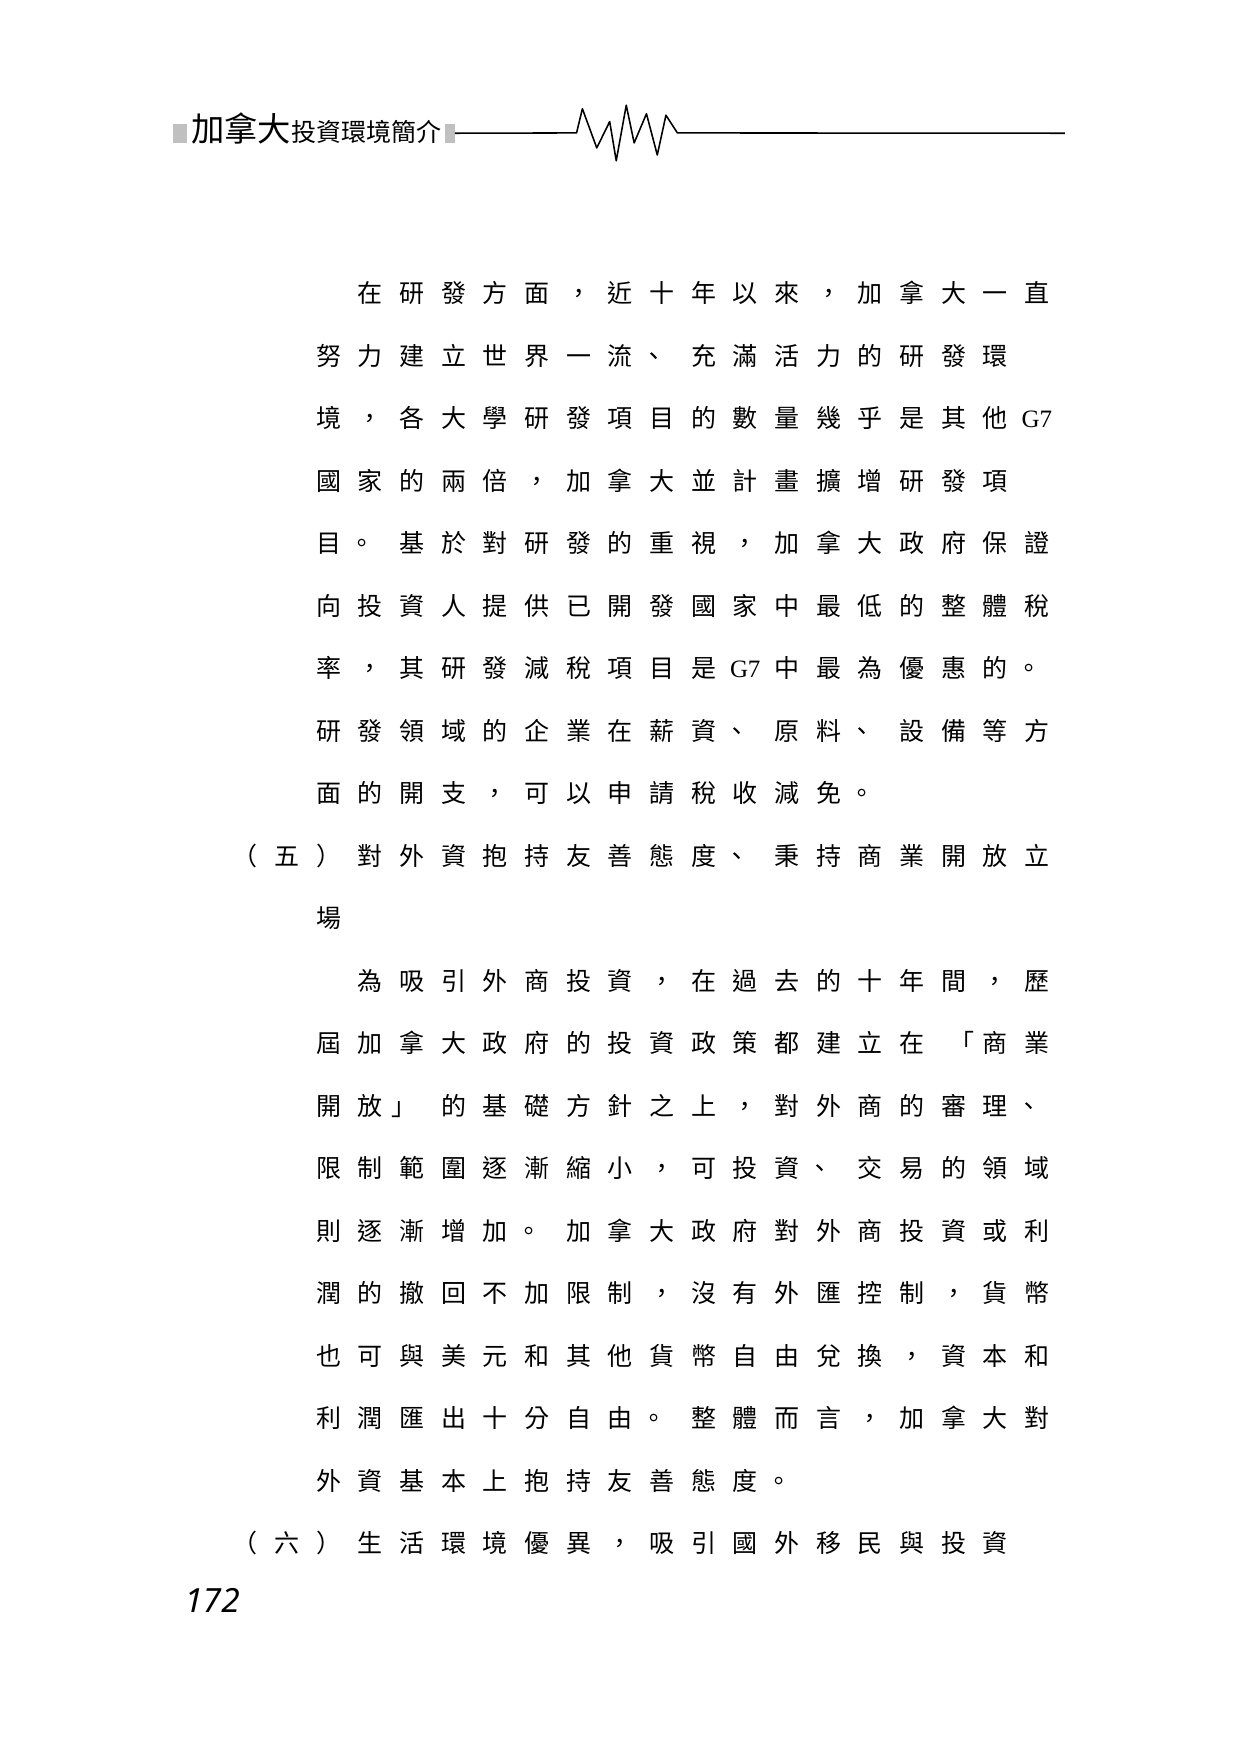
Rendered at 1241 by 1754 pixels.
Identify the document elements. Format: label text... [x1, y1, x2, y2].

text （六）生活環境優異，吸引國外移民與投資 [207, 1500, 1058, 1563]
text （五）對外資抱持友善態度、秉持商業開放立場 [207, 813, 1058, 938]
text 為吸引外商投資，在過去的十年間，歷屆加拿大政府的投資政策都建立在「商業開放」的基礎方針之上，對外商的審理、限制範圍逐漸縮小，可投資、交易的領域則逐漸增加。加拿大政府對外商投資或利潤的撤回不加限制，沒有外匯控制，貨幣也可與美元和其他貨幣自由兌換，資本和利潤匯出十分自由。整體而言，加拿大對外資基本上抱持友善態度。 [281, 938, 1058, 1500]
text 在研發方面，近十年以來，加拿大一直努力建立世界一流、充滿活力的研發環境，各大學研發項目的數量幾乎是其他G7國家的兩倍，加拿大並計畫擴增研發項目。基於對研發的重視，加拿大政府保證向投資人提供已開發國家中最低的整體稅率，其研發減稅項目是G7中最為優惠的。研發領域的企業在薪資、原料、設備等方面的開支，可以申請稅收減免。 [281, 250, 1058, 813]
